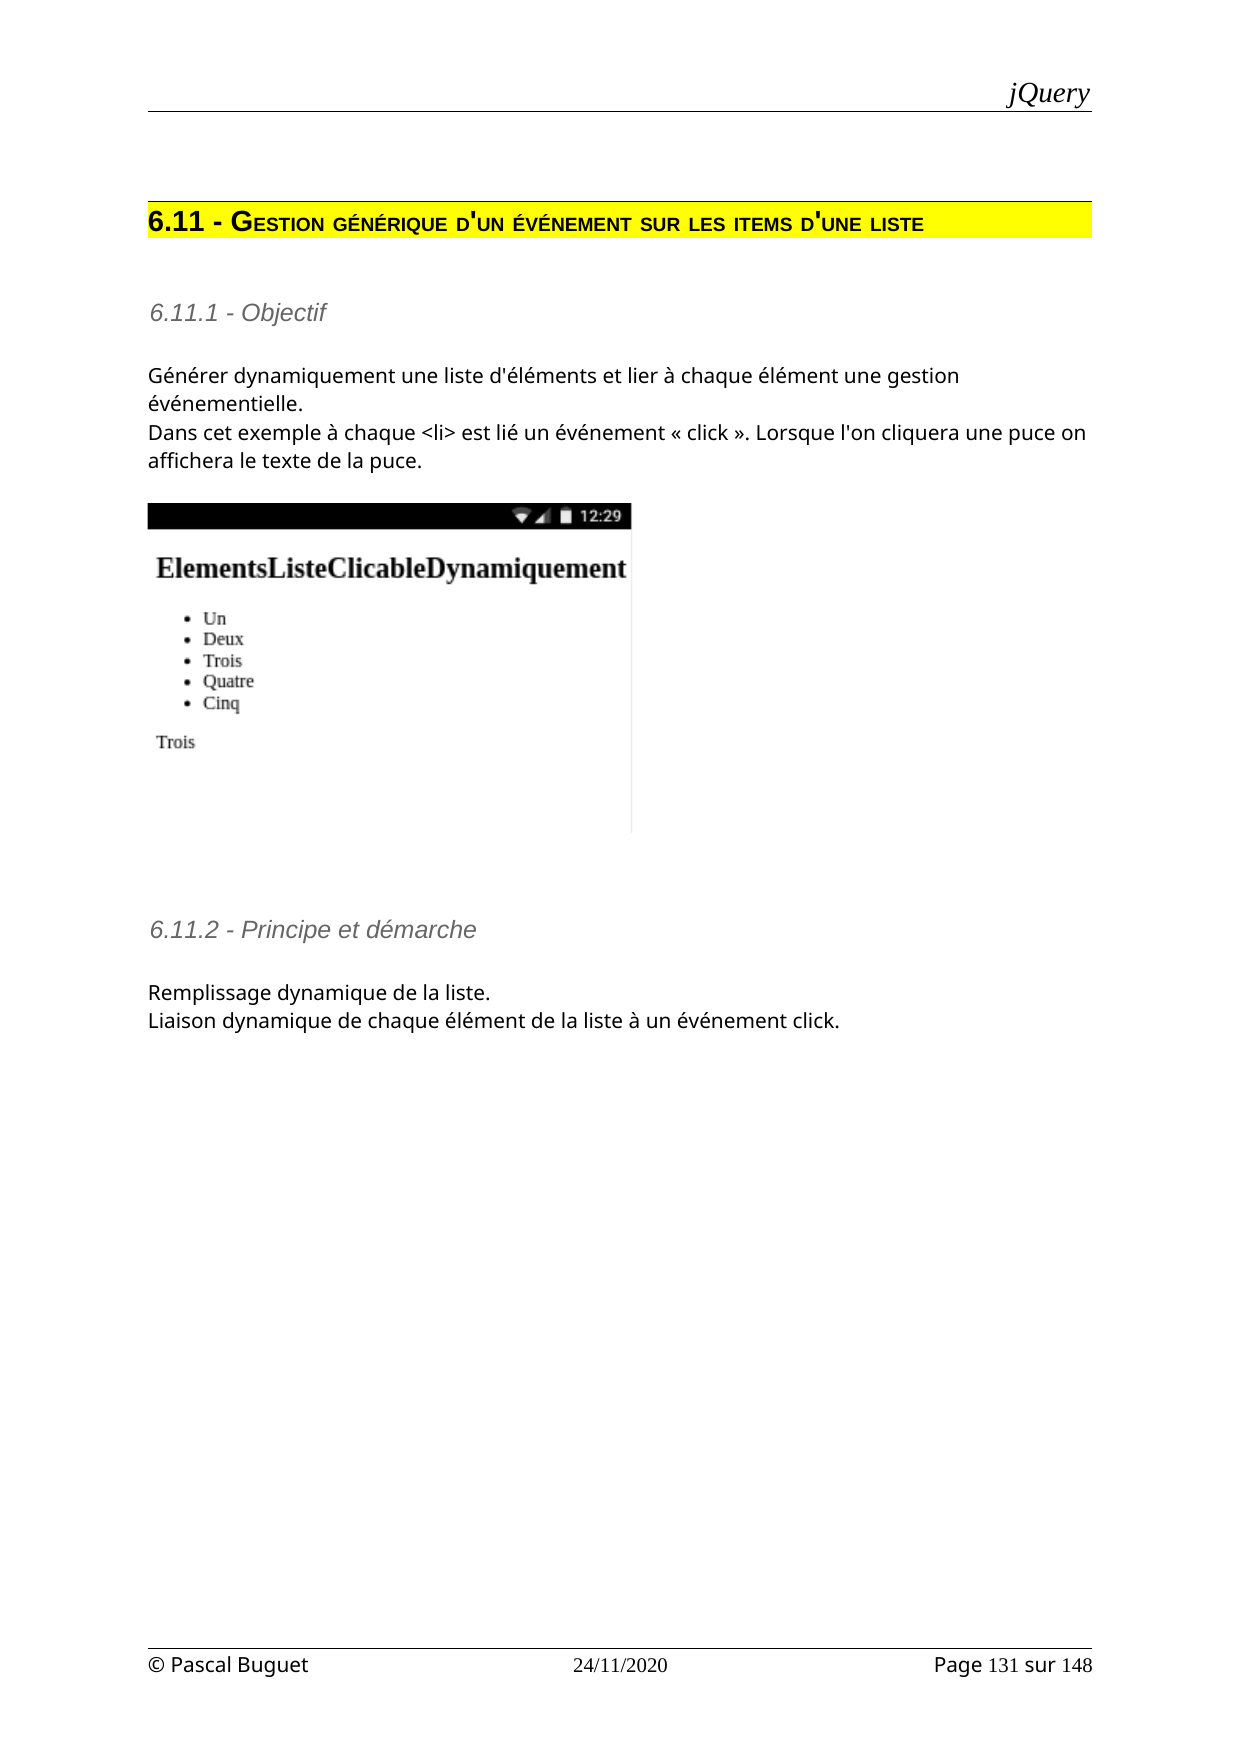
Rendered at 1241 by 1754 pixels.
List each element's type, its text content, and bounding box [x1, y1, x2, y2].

subtitle - Principe et démarche [149, 915, 1092, 943]
text Remplissage dynamique de la liste. [148, 978, 1092, 1007]
text Liaison dynamique de chaque élément de la liste à un événement click. [148, 1007, 1092, 1035]
subtitle - Objectif [149, 297, 1092, 326]
subtitle - Gestion générique d'un événement sur les items d'une liste [148, 202, 1092, 238]
text Dans cet exemple à chaque <li> est lié un événement « click ». Lorsque l'on cliquera une puce on affichera le texte de la puce. [148, 418, 1092, 475]
text Générer dynamiquement une liste d'éléments et lier à chaque élément une gestion événementielle. [148, 361, 1092, 418]
picture [147, 503, 633, 833]
